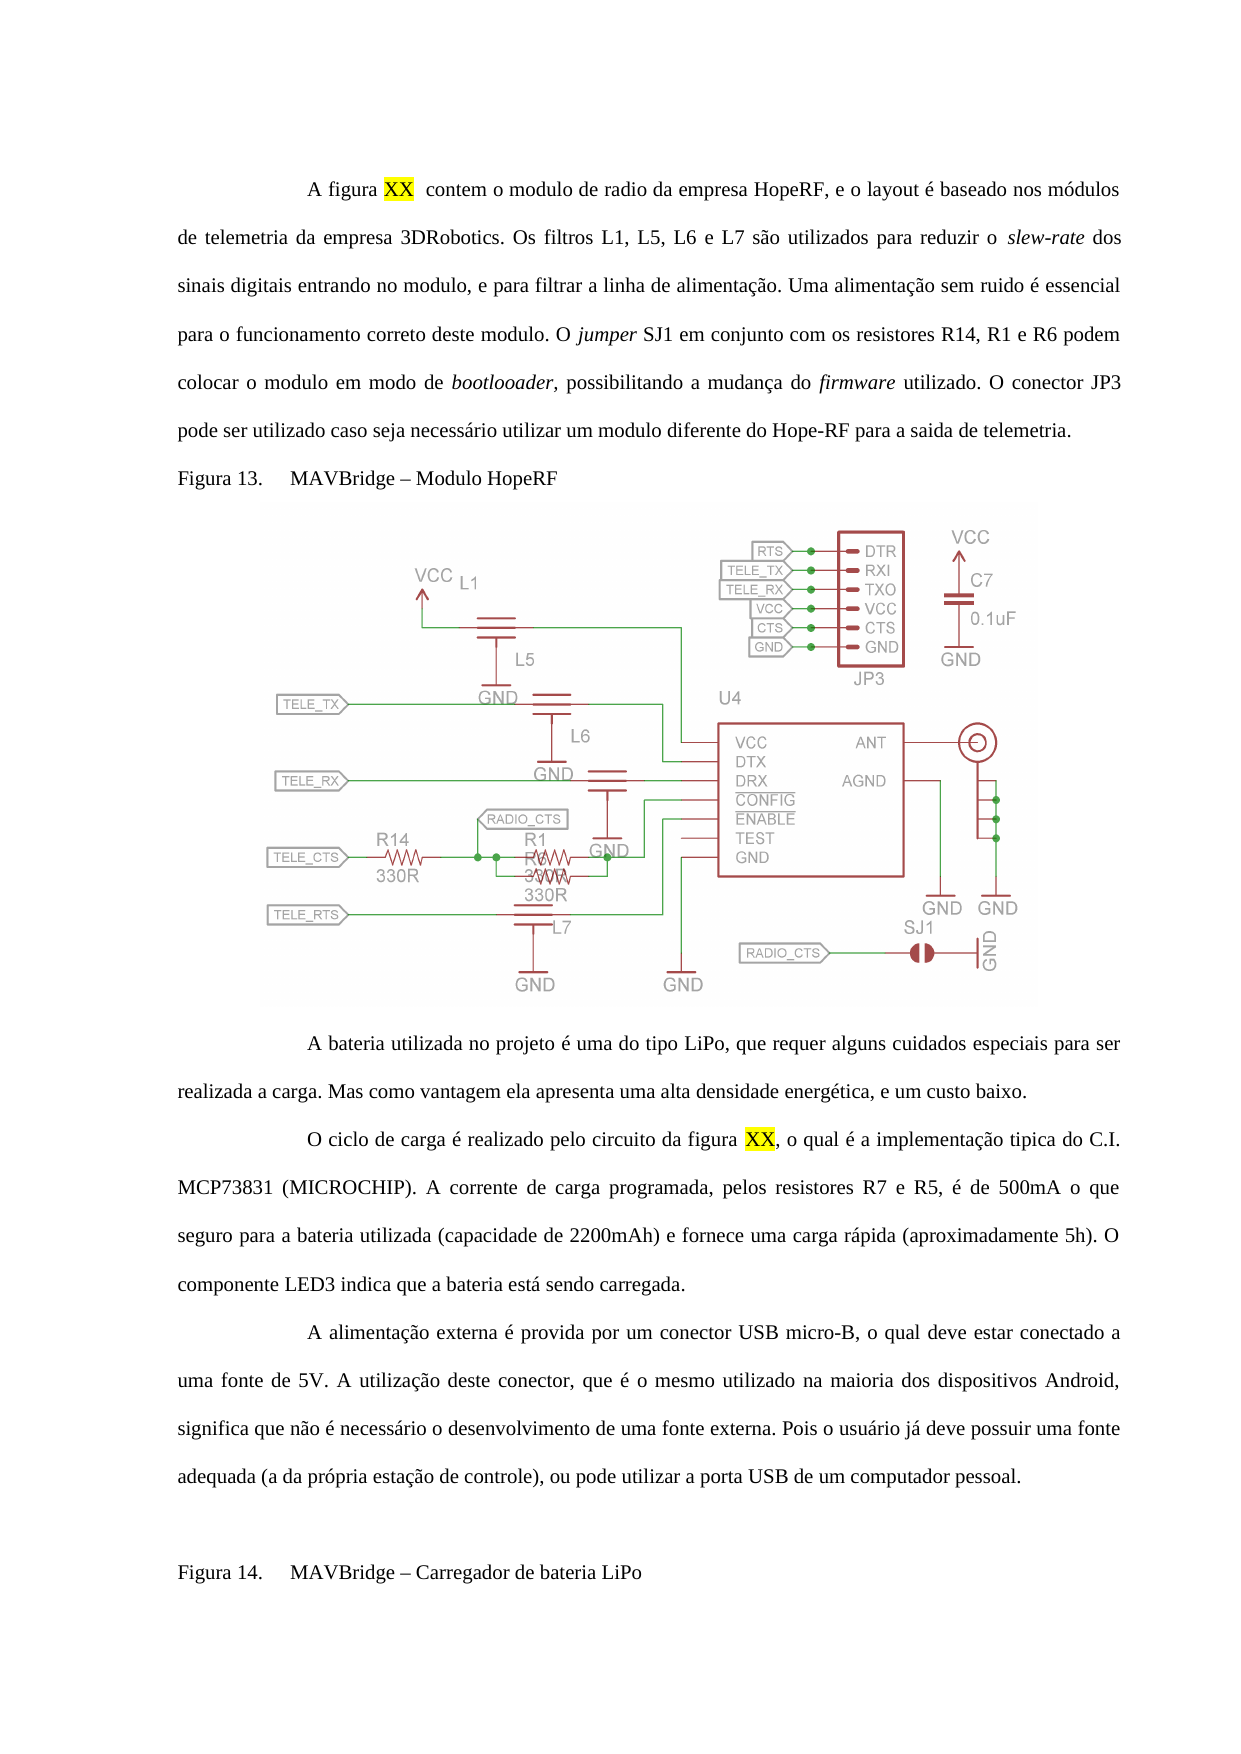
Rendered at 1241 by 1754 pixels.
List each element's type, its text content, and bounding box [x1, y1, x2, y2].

picture [260, 502, 1039, 1007]
text A alimentação externa é provida por um conector USB micro-B, o qual deve estar conectado a uma fonte de 5V. A utilização deste conector, que é o mesmo utilizado na maioria dos dispositivos Android, significa que não é necessário o desenvolvimento de uma fonte externa. Pois o usuário já deve possuir uma fonte adequada (a da própria estação de controle), ou pode utilizar a porta USB de um computador pessoal. [177, 1319, 1121, 1488]
text O ciclo de carga é realizado pelo circuito da figura XX, o qual é a implementação tipica do C.I. MCP73831 (MICROCHIP). A corrente de carga programada, pelos resistores R7 e R5, é de 500mA o que seguro para a bateria utilizada (capacidade de 2200mAh) e fornece uma carga rápida (aproximadamente 5h). O componente LED3 indica que a bateria está sendo carregada. [177, 1127, 1121, 1296]
text A figura XX contem o modulo de radio da empresa HopeRF, e o layout é baseado nos módulos de telemetria da empresa 3DRobotics. Os filtros L1, L5, L6 e L7 são utilizados para reduzir o slew-rate dos sinais digitais entrando no modulo, e para filtrar a linha de alimentação. Uma alimentação sem ruido é essencial para o funcionamento correto deste modulo. O jumper SJ1 em conjunto com os resistores R14, R1 e R6 podem colocar o modulo em modo de bootlooader, possibilitando a mudança do firmware utilizado. O conector JP3 pode ser utilizado caso seja necessário utilizar um modulo diferente do Hope-RF para a saida de telemetria. [177, 177, 1121, 442]
list MAVBridge – Modulo HopeRF [177, 466, 1121, 490]
list MAVBridge – Carregador de bateria LiPo [177, 1560, 1121, 1584]
text A bateria utilizada no projeto é uma do tipo LiPo, que requer alguns cuidados especiais para ser realizada a carga. Mas como vantagem ela apresenta uma alta densidade energética, e um custo baixo. [177, 1007, 1121, 1103]
